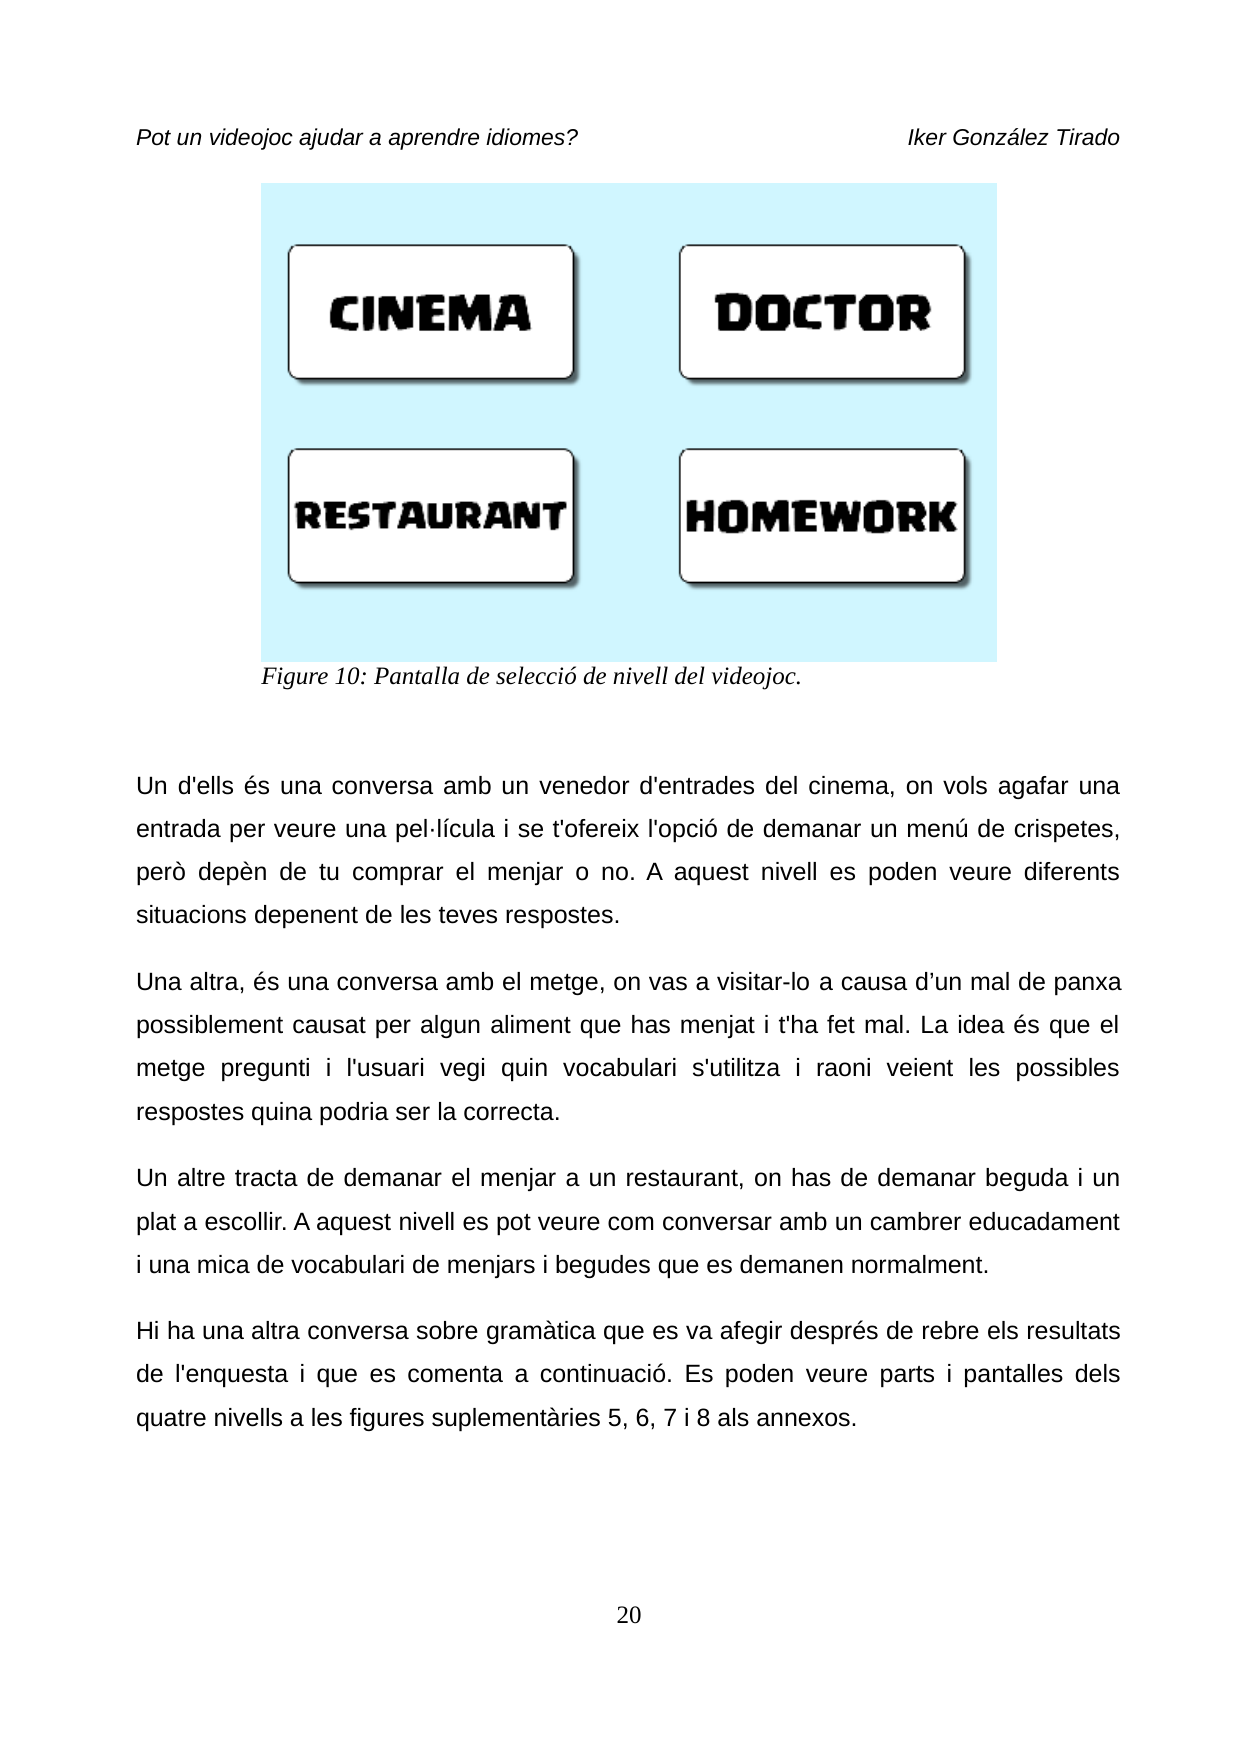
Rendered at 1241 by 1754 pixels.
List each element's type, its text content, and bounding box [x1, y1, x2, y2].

text Hi ha una altra conversa sobre gramàtica que es va afegir després de rebre els resultats de l'enquesta i que es comenta a continuació. Es poden veure parts i pantalles dels quatre nivells a les figures suplementàries 5, 6, 7 i 8 als annexos. [136, 1316, 1122, 1431]
text Un altre tracta de demanar el menjar a un restaurant, on has de demanar beguda i un plat a escollir. A aquest nivell es pot veure com conversar amb un cambrer educadament i una mica de vocabulari de menjars i begudes que es demanen normalment. [136, 1163, 1122, 1278]
picture [261, 183, 997, 662]
text Un d'ells és una conversa amb un venedor d'entrades del cinema, on vols agafar una entrada per veure una pel·lícula i se t'ofereix l'opció de demanar un menú de crispetes, però depèn de tu comprar el menjar o no. A aquest nivell es poden veure diferents situacions depenent de les teves respostes. [136, 771, 1122, 929]
text Figure 10: Pantalla de selecció de nivell del videojoc. [261, 662, 997, 690]
text Una altra, és una conversa amb el metge, on vas a visitar-lo a causa d’un mal de panxa possiblement causat per algun aliment que has menjat i t'ha fet mal. La idea és que el metge pregunti i l'usuari vegi quin vocabulari s'utilitza i raoni veient les possibles respostes quina podria ser la correcta. [136, 967, 1122, 1125]
